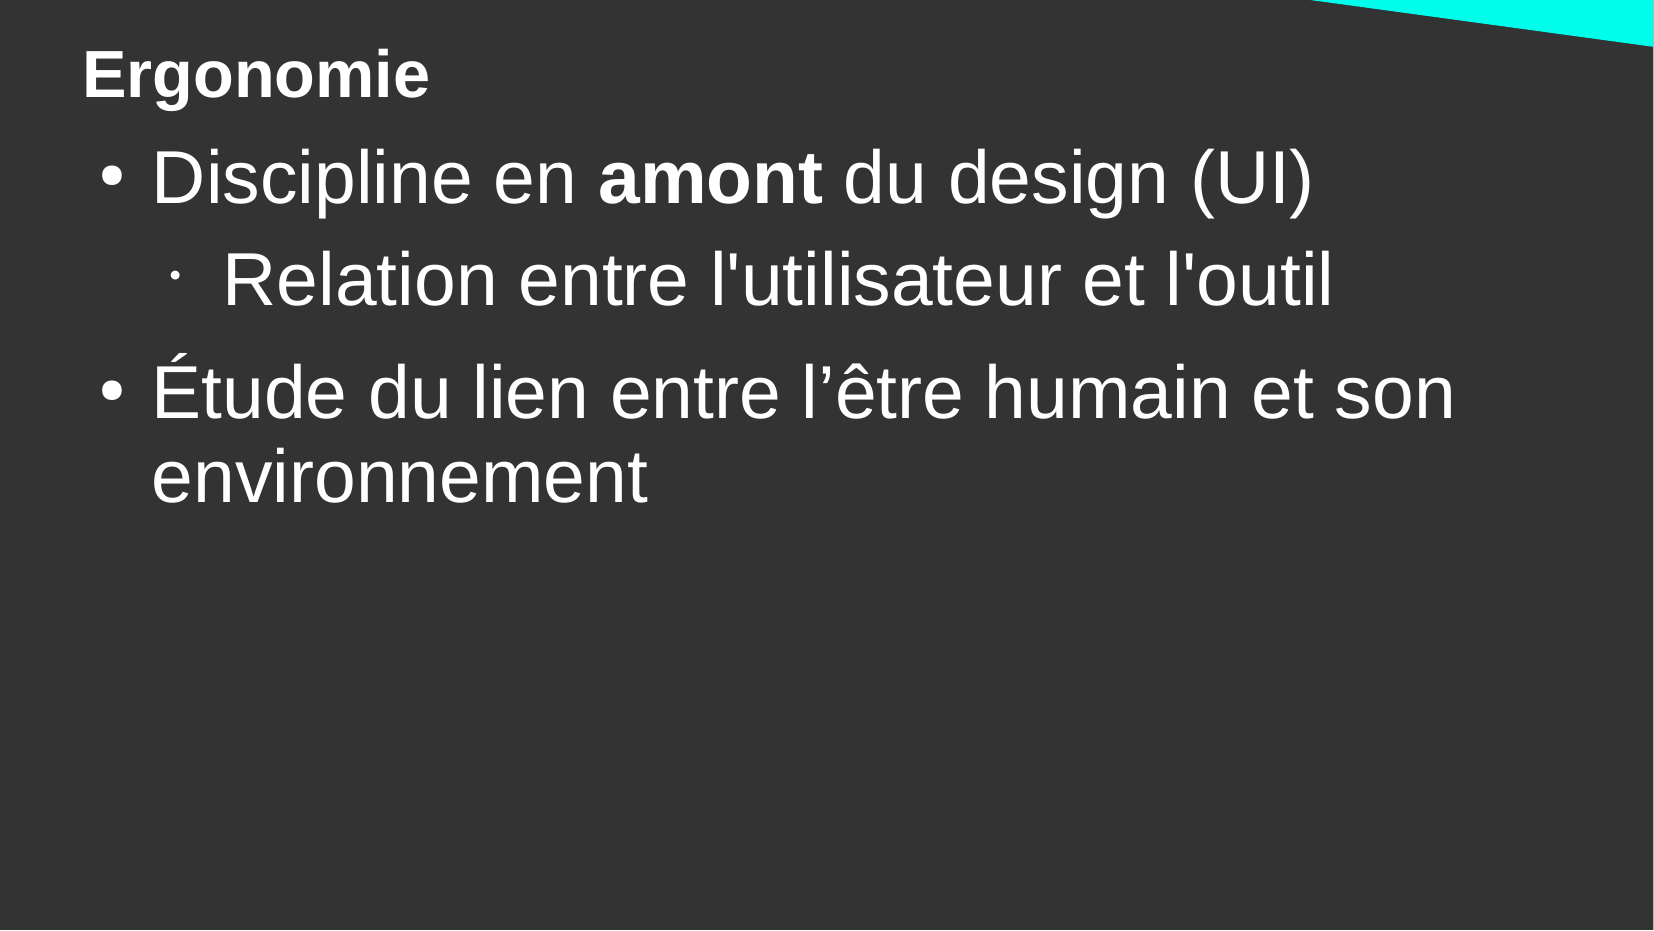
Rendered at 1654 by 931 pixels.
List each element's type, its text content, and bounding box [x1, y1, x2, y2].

title Ergonomie [82, 37, 1571, 114]
text_box [1310, 0, 1654, 47]
list Discipline en amont du design (UI) Relation entre l'utilisateur et l'outil Étude du lien entre l’être humain et son environnement [80, 135, 1620, 804]
